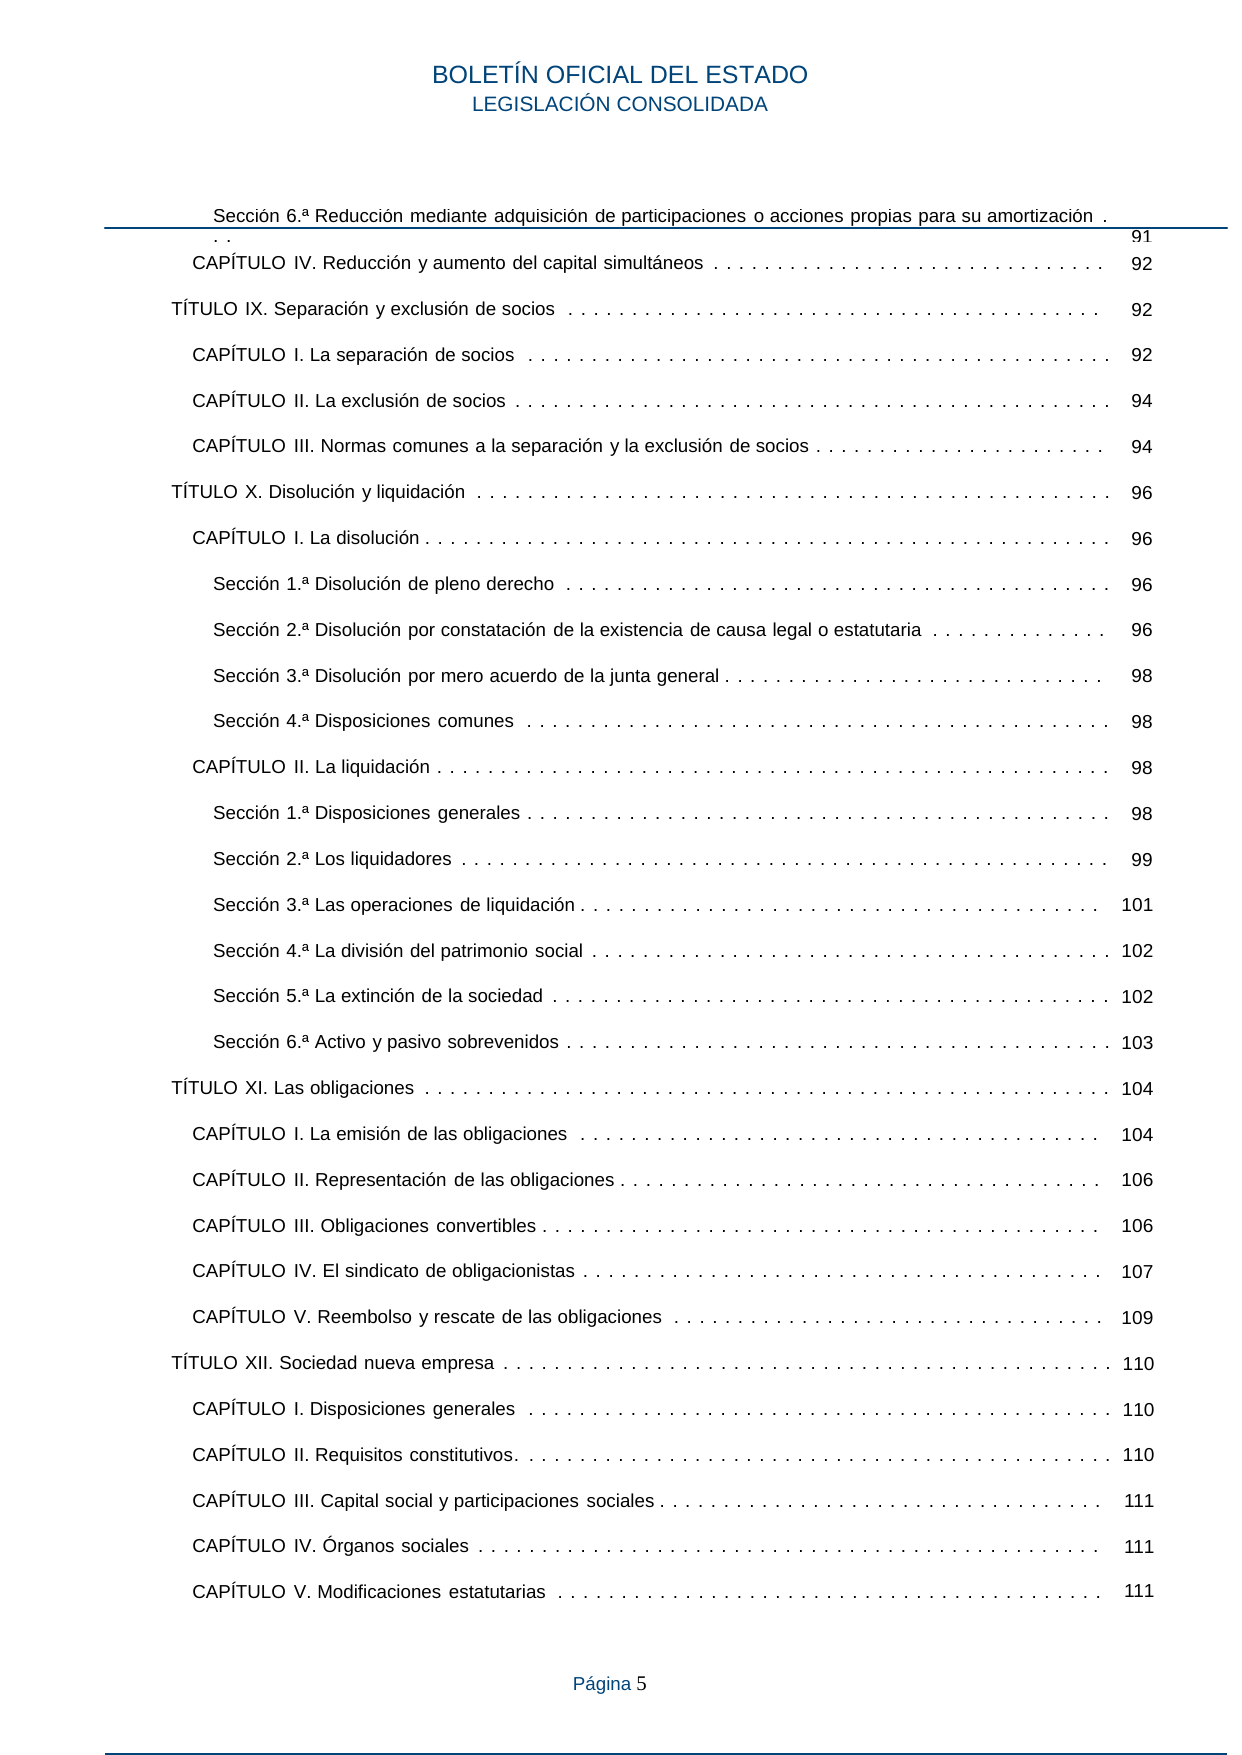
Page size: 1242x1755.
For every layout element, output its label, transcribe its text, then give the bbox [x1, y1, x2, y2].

table_cell 106 [1111, 1204, 1164, 1250]
table_cell Sección 3.ª Las operaciones de liquidación . . . . . . . . . . . . . . . . . . . . . . . . . . . . . . . . . . . . . . . . . . . [159, 883, 1111, 929]
table_header 91 [1111, 229, 1164, 241]
table_cell TÍTULO XII. Sociedad nueva empresa . . . . . . . . . . . . . . . . . . . . . . . . . . . . . . . . . . . . . . . . . . . . . . . . . [159, 1341, 1111, 1387]
table_cell 99 [1111, 837, 1164, 883]
table_cell 98 [1111, 654, 1164, 700]
table_cell 96 [1111, 608, 1164, 654]
table_cell CAPÍTULO I. La separación de socios . . . . . . . . . . . . . . . . . . . . . . . . . . . . . . . . . . . . . . . . . . . . . . . [159, 333, 1111, 379]
table_cell TÍTULO X. Disolución y liquidación . . . . . . . . . . . . . . . . . . . . . . . . . . . . . . . . . . . . . . . . . . . . . . . . . . . [159, 471, 1111, 516]
table_cell 103 [1111, 1021, 1164, 1066]
table_header . . [159, 229, 1111, 241]
table_cell 104 [1111, 1066, 1164, 1112]
table_cell 101 [1111, 883, 1164, 929]
table_cell 107 [1111, 1250, 1164, 1296]
table_header Sección 6.ª Reducción mediante adquisición de participaciones o acciones propias para su amortización . [159, 209, 1111, 227]
table_cell Sección 1.ª Disolución de pleno derecho . . . . . . . . . . . . . . . . . . . . . . . . . . . . . . . . . . . . . . . . . . . . [159, 562, 1111, 608]
table_cell CAPÍTULO II. La exclusión de socios . . . . . . . . . . . . . . . . . . . . . . . . . . . . . . . . . . . . . . . . . . . . . . . . [159, 379, 1111, 425]
table_cell Sección 6.ª Activo y pasivo sobrevenidos . . . . . . . . . . . . . . . . . . . . . . . . . . . . . . . . . . . . . . . . . . . . [159, 1021, 1111, 1066]
table_cell 104 [1111, 1112, 1164, 1158]
table_cell CAPÍTULO V. Reembolso y rescate de las obligaciones . . . . . . . . . . . . . . . . . . . . . . . . . . . . . . . . . . . . [159, 1296, 1111, 1341]
table_cell 98 [1111, 791, 1164, 837]
table_cell CAPÍTULO V. Modificaciones estatutarias . . . . . . . . . . . . . . . . . . . . . . . . . . . . . . . . . . . . . . . . . . . . . [159, 1571, 1111, 1603]
table_cell Sección 2.ª Los liquidadores . . . . . . . . . . . . . . . . . . . . . . . . . . . . . . . . . . . . . . . . . . . . . . . . . . . . [159, 837, 1111, 883]
table_cell 98 [1111, 700, 1164, 746]
table_cell 96 [1111, 516, 1164, 562]
table_cell CAPÍTULO III. Normas comunes a la separación y la exclusión de socios . . . . . . . . . . . . . . . . . . . . . . . . . [159, 425, 1111, 471]
table_cell CAPÍTULO IV. El sindicato de obligacionistas . . . . . . . . . . . . . . . . . . . . . . . . . . . . . . . . . . . . . . . . . . . [159, 1250, 1111, 1296]
table_cell Sección 5.ª La extinción de la sociedad . . . . . . . . . . . . . . . . . . . . . . . . . . . . . . . . . . . . . . . . . . . . . [159, 975, 1111, 1021]
table_cell CAPÍTULO I. La disolución . . . . . . . . . . . . . . . . . . . . . . . . . . . . . . . . . . . . . . . . . . . . . . . . . . . . . . . [159, 516, 1111, 562]
table_cell 94 [1111, 425, 1164, 471]
table_cell 98 [1111, 746, 1164, 791]
table_header [1111, 209, 1164, 227]
table_cell Sección 1.ª Disposiciones generales . . . . . . . . . . . . . . . . . . . . . . . . . . . . . . . . . . . . . . . . . . . . . . . [159, 791, 1111, 837]
table_cell TÍTULO XI. Las obligaciones . . . . . . . . . . . . . . . . . . . . . . . . . . . . . . . . . . . . . . . . . . . . . . . . . . . . . . . [159, 1066, 1111, 1112]
table_cell 92 [1111, 333, 1164, 379]
table_cell 106 [1111, 1158, 1164, 1204]
table_cell 102 [1111, 975, 1164, 1021]
table_cell 96 [1111, 562, 1164, 608]
table_cell 110 [1111, 1433, 1164, 1479]
table_cell CAPÍTULO II. La liquidación . . . . . . . . . . . . . . . . . . . . . . . . . . . . . . . . . . . . . . . . . . . . . . . . . . . . . . [159, 746, 1111, 791]
table_cell 110 [1111, 1387, 1164, 1433]
table_cell Sección 4.ª Disposiciones comunes . . . . . . . . . . . . . . . . . . . . . . . . . . . . . . . . . . . . . . . . . . . . . . . [159, 700, 1111, 746]
table_cell CAPÍTULO III. Obligaciones convertibles . . . . . . . . . . . . . . . . . . . . . . . . . . . . . . . . . . . . . . . . . . . . . . [159, 1204, 1111, 1250]
table_cell Sección 3.ª Disolución por mero acuerdo de la junta general . . . . . . . . . . . . . . . . . . . . . . . . . . . . . . . . [159, 654, 1111, 700]
table_cell 92 [1111, 241, 1164, 287]
table_cell 110 [1111, 1341, 1164, 1387]
table_cell CAPÍTULO I. La emisión de las obligaciones . . . . . . . . . . . . . . . . . . . . . . . . . . . . . . . . . . . . . . . . . . . [159, 1112, 1111, 1158]
table_cell Sección 2.ª Disolución por constatación de la existencia de causa legal o estatutaria . . . . . . . . . . . . . . . . [159, 608, 1111, 654]
table_cell Sección 4.ª La división del patrimonio social . . . . . . . . . . . . . . . . . . . . . . . . . . . . . . . . . . . . . . . . . . [159, 929, 1111, 975]
table_cell TÍTULO IX. Separación y exclusión de socios . . . . . . . . . . . . . . . . . . . . . . . . . . . . . . . . . . . . . . . . . . . . [159, 287, 1111, 333]
table_cell CAPÍTULO III. Capital social y participaciones sociales . . . . . . . . . . . . . . . . . . . . . . . . . . . . . . . . . . . . . [159, 1479, 1111, 1525]
table_cell 109 [1111, 1296, 1164, 1341]
table_cell CAPÍTULO IV. Reducción y aumento del capital simultáneos . . . . . . . . . . . . . . . . . . . . . . . . . . . . . . . . . [159, 241, 1111, 287]
table_cell 96 [1111, 471, 1164, 516]
table_cell CAPÍTULO I. Disposiciones generales . . . . . . . . . . . . . . . . . . . . . . . . . . . . . . . . . . . . . . . . . . . . . . . [159, 1387, 1111, 1433]
table_cell 92 [1111, 287, 1164, 333]
table_cell 111 [1111, 1479, 1164, 1525]
table_cell 111 [1111, 1525, 1164, 1571]
table_cell CAPÍTULO IV. Órganos sociales . . . . . . . . . . . . . . . . . . . . . . . . . . . . . . . . . . . . . . . . . . . . . . . . . . . [159, 1525, 1111, 1571]
table_cell 102 [1111, 929, 1164, 975]
table_cell 111 [1111, 1571, 1164, 1603]
table_cell 94 [1111, 379, 1164, 425]
table_cell CAPÍTULO II. Requisitos constitutivos. . . . . . . . . . . . . . . . . . . . . . . . . . . . . . . . . . . . . . . . . . . . . . . . [159, 1433, 1111, 1479]
table_cell CAPÍTULO II. Representación de las obligaciones . . . . . . . . . . . . . . . . . . . . . . . . . . . . . . . . . . . . . . . . [159, 1158, 1111, 1204]
